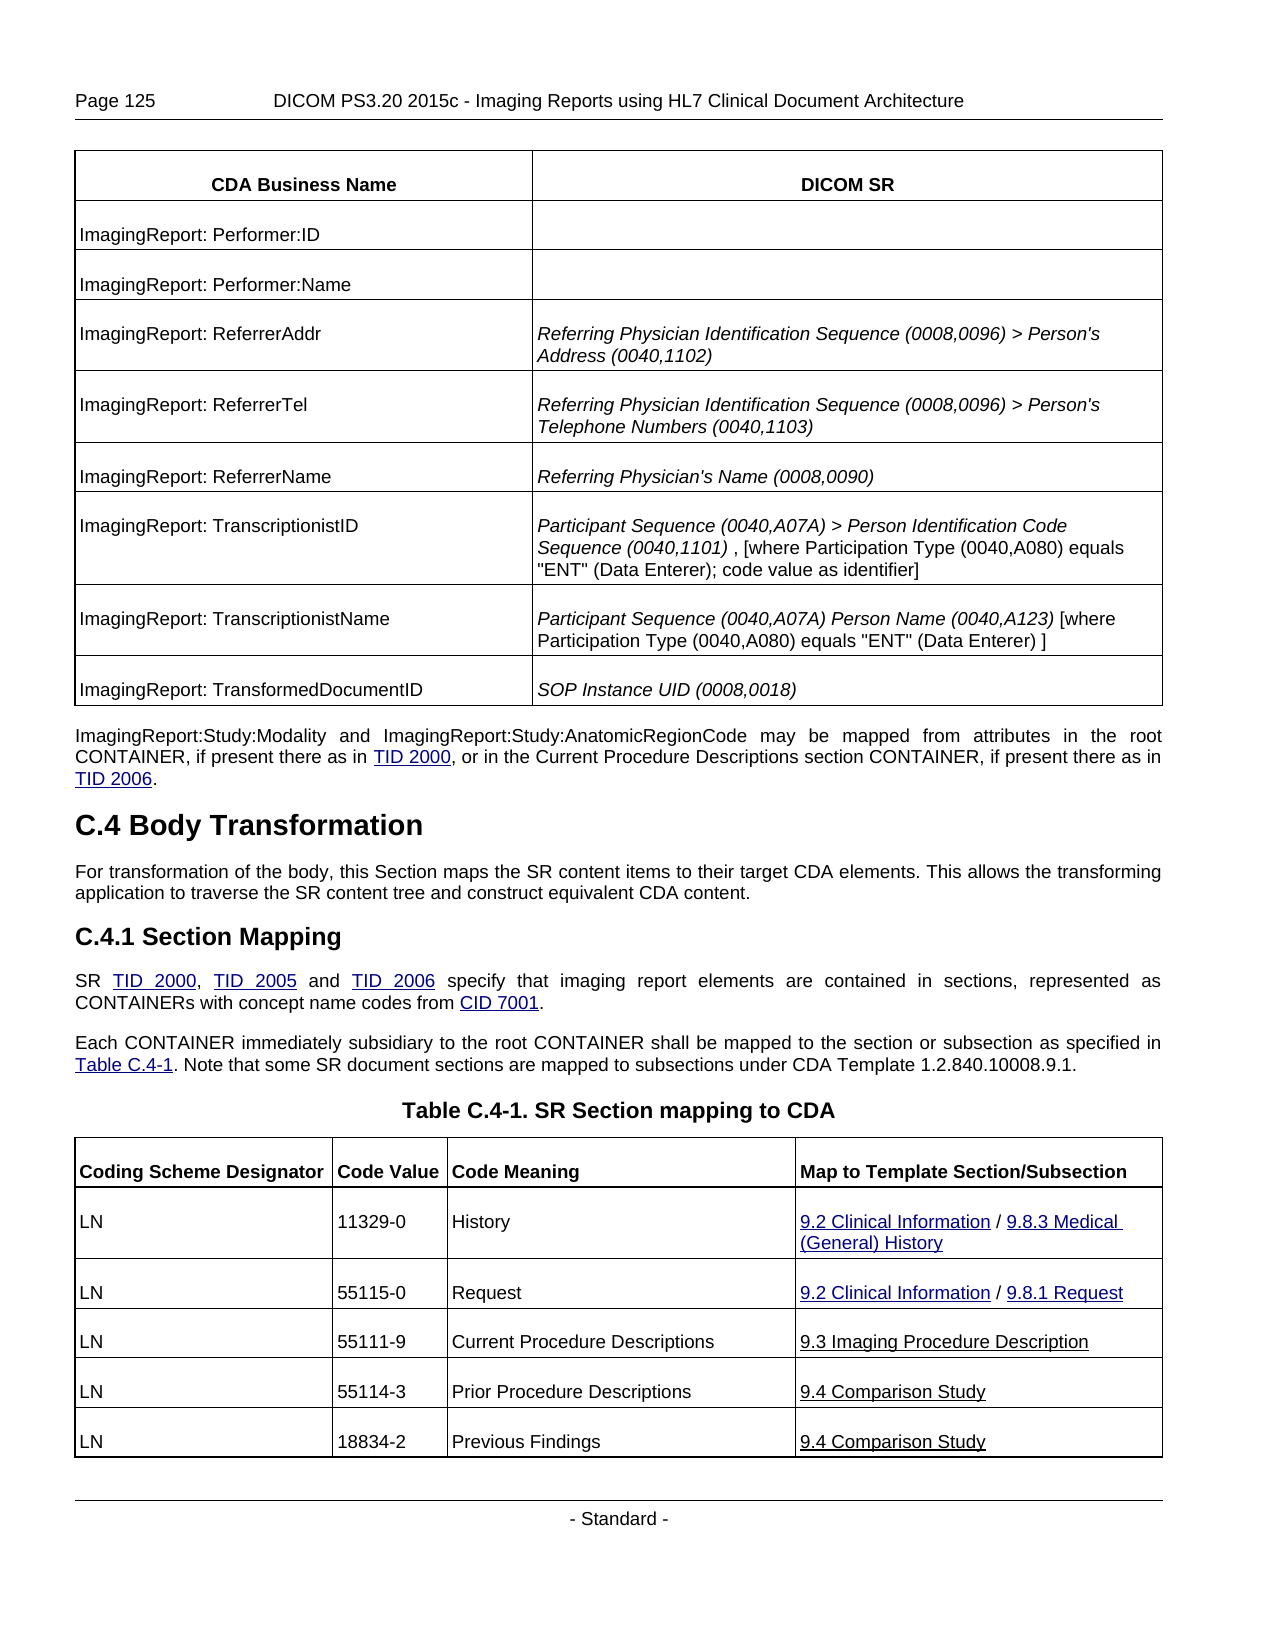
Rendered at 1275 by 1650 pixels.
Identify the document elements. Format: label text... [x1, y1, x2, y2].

table_cell 9.2 Clinical Information / 9.8.3 Medical (General) History [796, 1188, 1162, 1258]
text Table C.4-1. SR Section mapping to CDA [75, 1097, 1162, 1123]
table_cell ImagingReport: ReferrerTel [76, 371, 532, 442]
table_header Map to Template Section/Subsection [796, 1138, 1162, 1186]
table_header CDA Business Name [76, 151, 532, 200]
table_cell LN [76, 1259, 332, 1307]
table_header Code Value [333, 1138, 447, 1186]
table_header Coding Scheme Designator [76, 1138, 332, 1186]
table_cell 9.4 Comparison Study [796, 1408, 1162, 1456]
table_cell Request [448, 1259, 795, 1307]
table_cell History [448, 1188, 795, 1258]
table_cell 55111-9 [333, 1309, 447, 1357]
table_cell Participant Sequence (0040,A07A) > Person Identification Code Sequence (0040,1101) , [where Participation Type (0040,A080) equals "ENT" (Data Enterer); code value as identifier] [533, 492, 1162, 584]
table_cell 55115-0 [333, 1259, 447, 1307]
table_cell LN [76, 1188, 332, 1258]
table_cell ImagingReport: ReferrerName [76, 443, 532, 491]
table_cell Referring Physician Identification Sequence (0008,0096) > Person's Telephone Numbers (0040,1103) [533, 371, 1162, 442]
text C.4.1 Section Mapping [75, 922, 1162, 951]
table_cell ImagingReport: Performer:ID [76, 201, 532, 249]
table_cell Prior Procedure Descriptions [448, 1358, 795, 1407]
table_cell 11329-0 [333, 1188, 447, 1258]
table_cell 9.3 Imaging Procedure Description [796, 1309, 1162, 1357]
table_cell SOP Instance UID (0008,0018) [533, 656, 1162, 705]
table_header Code Meaning [448, 1138, 795, 1186]
table_cell Referring Physician's Name (0008,0090) [533, 443, 1162, 491]
table_cell Previous Findings [448, 1408, 795, 1456]
table_cell LN [76, 1358, 332, 1407]
table_cell [533, 250, 1162, 299]
table_cell 18834-2 [333, 1408, 447, 1456]
table_cell Current Procedure Descriptions [448, 1309, 795, 1357]
table_cell 55114-3 [333, 1358, 447, 1407]
text SR TID 2000, TID 2005 and TID 2006 specify that imaging report elements are contained in sections, represented as CONTAINERs with concept name codes from CID 7001. [75, 970, 1162, 1013]
table_cell ImagingReport: TranscriptionistName [76, 585, 532, 655]
text C.4 Body Transformation [75, 808, 1162, 842]
text Each CONTAINER immediately subsidiary to the root CONTAINER shall be mapped to the section or subsection as specified in Table C.4-1. Note that some SR document sections are mapped to subsections under CDA Template 1.2.840.10008.9.1. [75, 1032, 1162, 1075]
table_header DICOM SR [533, 151, 1162, 200]
table_cell ImagingReport: TranscriptionistID [76, 492, 532, 584]
table_cell Referring Physician Identification Sequence (0008,0096) > Person's Address (0040,1102) [533, 300, 1162, 370]
table_cell [533, 201, 1162, 249]
text ImagingReport:Study:Modality and ImagingReport:Study:AnatomicRegionCode may be mapped from attributes in the root CONTAINER, if present there as in TID 2000, or in the Current Procedure Descriptions section CONTAINER, if present there as in TID 2006. [75, 725, 1162, 789]
table_cell 9.2 Clinical Information / 9.8.1 Request [796, 1259, 1162, 1307]
table_cell ImagingReport: ReferrerAddr [76, 300, 532, 370]
table_cell LN [76, 1309, 332, 1357]
text For transformation of the body, this Section maps the SR content items to their target CDA elements. This allows the transforming application to traverse the SR content tree and construct equivalent CDA content. [75, 861, 1162, 904]
table_cell 9.4 Comparison Study [796, 1358, 1162, 1407]
table_cell LN [76, 1408, 332, 1456]
table_cell ImagingReport: Performer:Name [76, 250, 532, 299]
table_cell ImagingReport: TransformedDocumentID [76, 656, 532, 705]
table_cell Participant Sequence (0040,A07A) Person Name (0040,A123) [where Participation Type (0040,A080) equals "ENT" (Data Enterer) ] [533, 585, 1162, 655]
